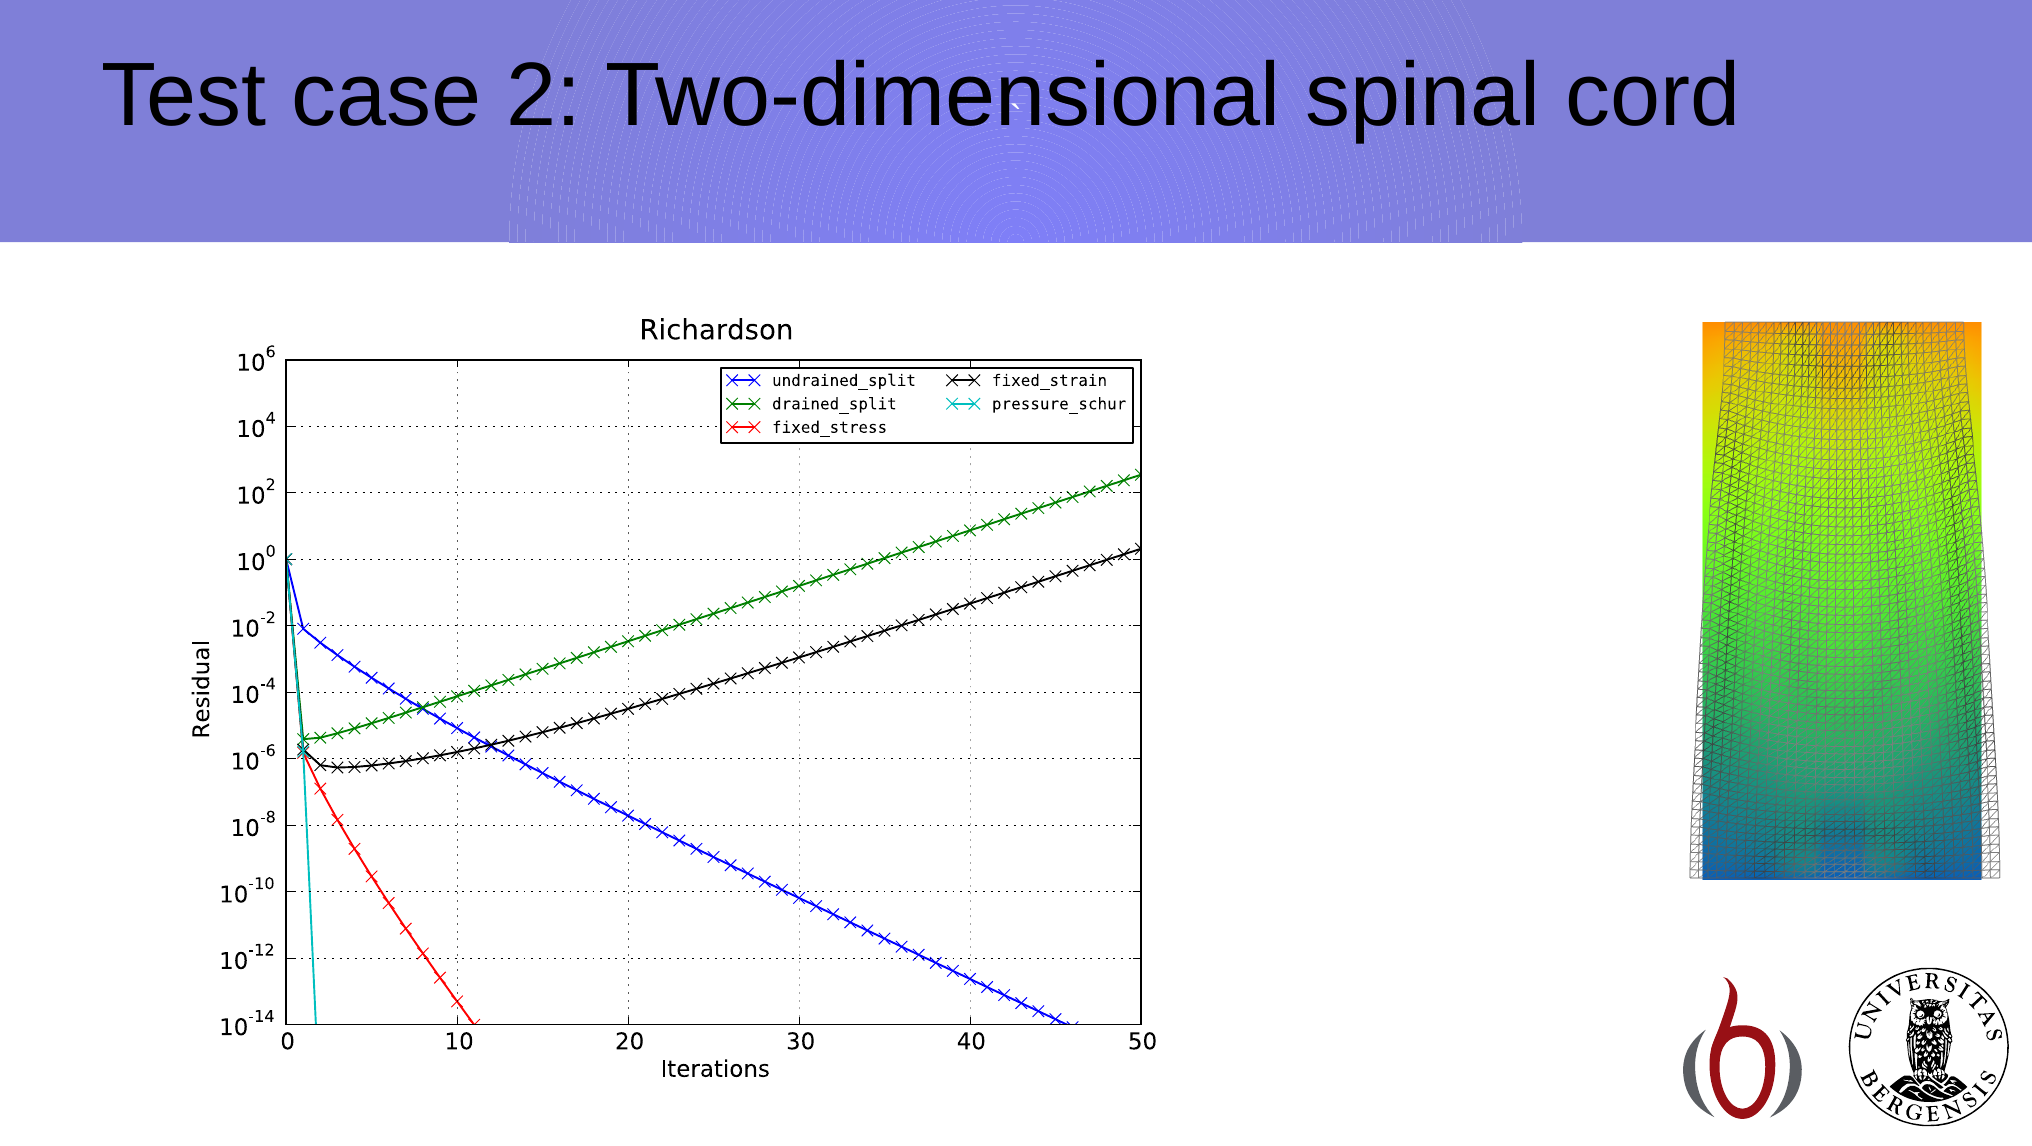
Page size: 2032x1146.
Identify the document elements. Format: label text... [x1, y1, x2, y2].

picture [1612, 294, 2032, 904]
title Test case 2: Two-dimensional spinal cord [101, 43, 1930, 145]
picture [147, 275, 1252, 1109]
